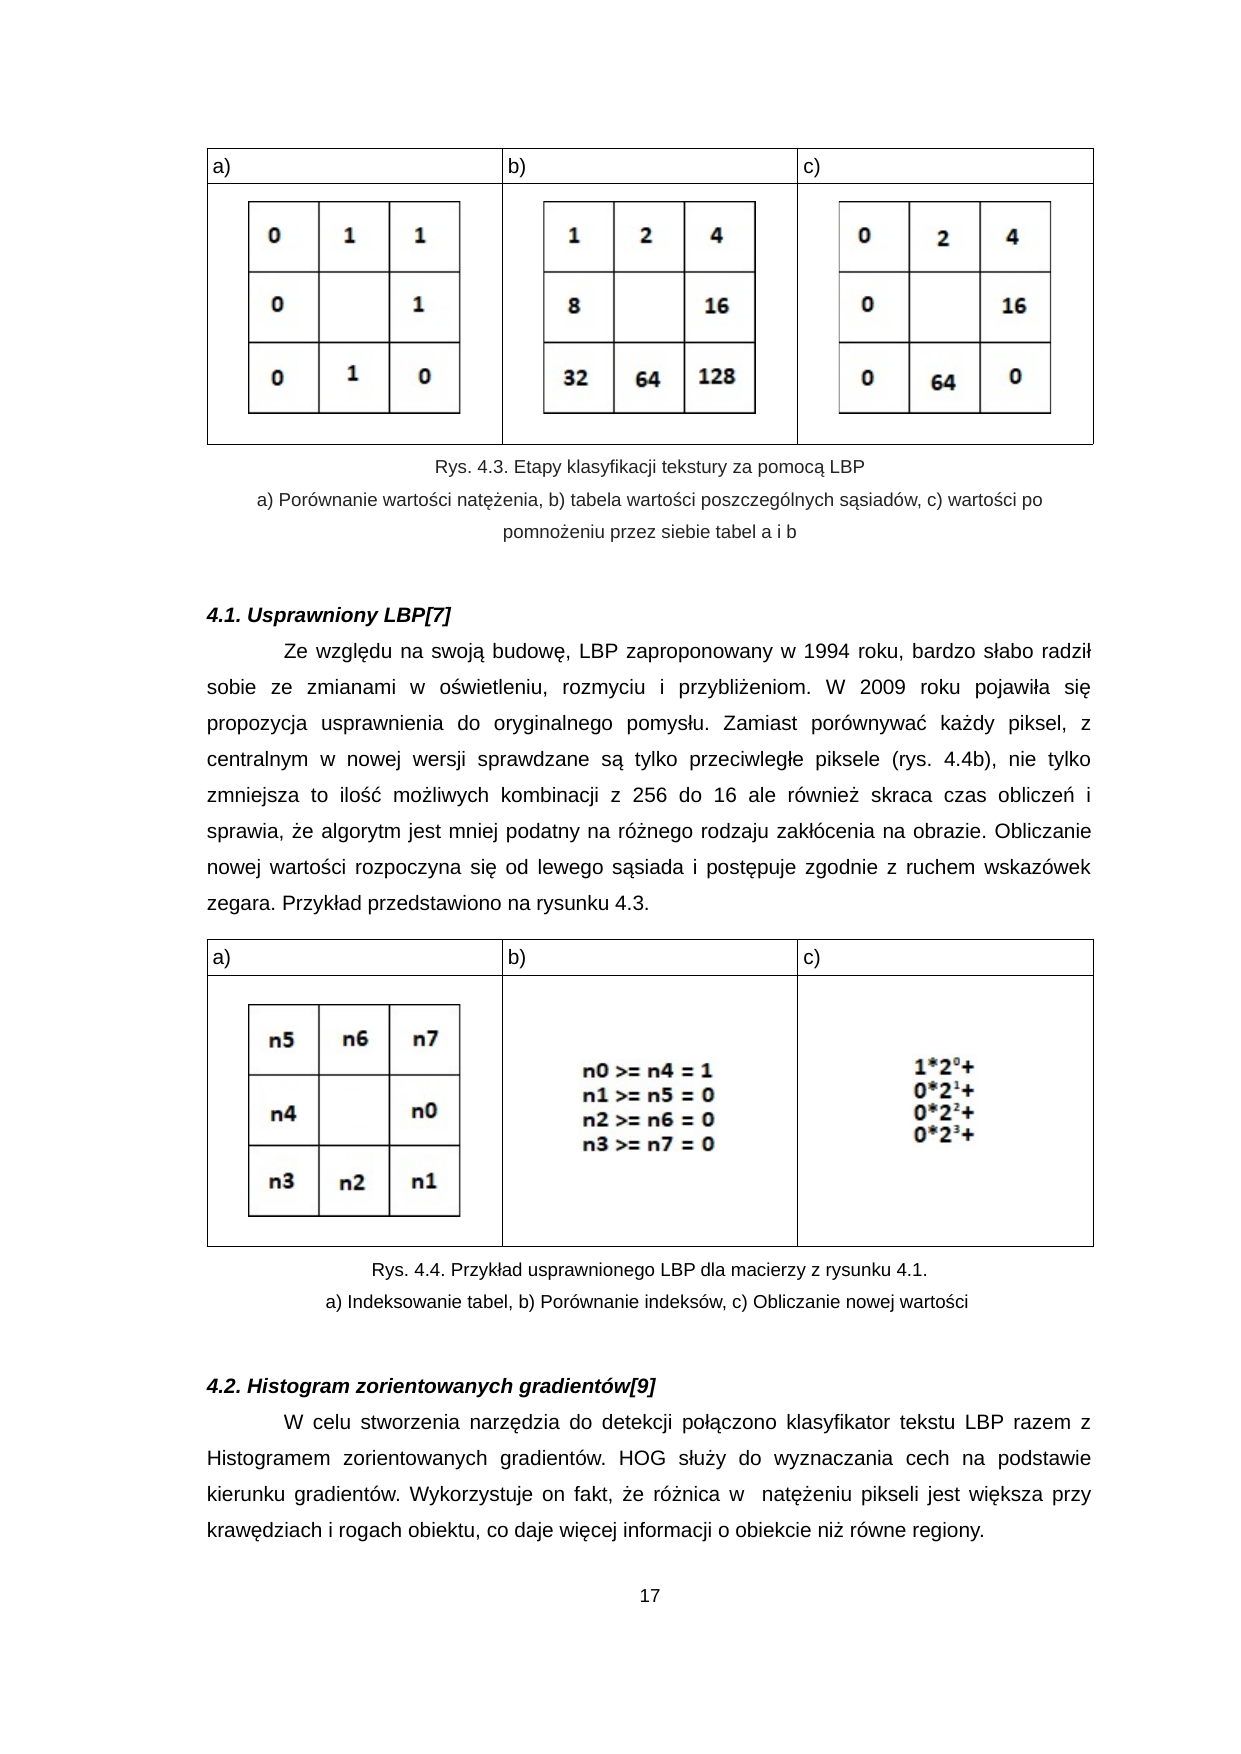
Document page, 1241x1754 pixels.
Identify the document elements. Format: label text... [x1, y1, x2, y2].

picture [248, 1004, 461, 1217]
picture [543, 201, 756, 414]
table_cell [503, 976, 797, 1246]
text Ze względu na swoją budowę, LBP zaproponowany w 1994 roku, bardzo słabo radził sobie ze zmianami w oświetleniu, rozmyciu i przybliżeniom. W 2009 roku pojawiła się propozycja usprawnienia do oryginalnego pomysłu. Zamiast porównywać każdy piksel, z centralnym w nowej wersji sprawdzane są tylko przeciwległe piksele (rys. 4.4b), nie tylko zmniejsza to ilość możliwych kombinacji z 256 do 16 ale również skraca czas obliczeń i sprawia, że algorytm jest mniej podatny na różnego rodzaju zakłócenia na obrazie. Obliczanie nowej wartości rozpoczyna się od lewego sąsiada i postępuje zgodnie z ruchem wskazówek zegara. Przykład przedstawiono na rysunku 4.3. [207, 639, 1093, 914]
picture [579, 1059, 720, 1157]
table_cell [208, 976, 502, 1246]
text Rys. 4.3. Etapy klasyfikacji tekstury za pomocą LBP a) Porównanie wartości natężenia, b) tabela wartości poszczególnych sąsiadów, c) wartości po pomnożeniu przez siebie tabel a i b [207, 456, 1093, 542]
table_cell [798, 1149, 1093, 1246]
table_cell [208, 184, 502, 444]
subtitle 4.1. Usprawniony LBP[7] [207, 603, 1093, 627]
subtitle 4.2. Histogram zorientowanych gradientów[9] [207, 1374, 1093, 1398]
table_header c) [798, 940, 1093, 974]
table_cell [798, 184, 1093, 444]
table_header c) [798, 149, 1093, 183]
picture [248, 201, 461, 414]
table_header a) [208, 149, 502, 183]
table_header b) [503, 940, 797, 974]
table_cell [798, 976, 1093, 1148]
picture [838, 201, 1052, 414]
table_header a) [208, 940, 502, 974]
picture [911, 1053, 979, 1149]
table_header b) [503, 149, 797, 183]
table_cell [503, 184, 797, 444]
text W celu stworzenia narzędzia do detekcji połączono klasyfikator tekstu LBP razem z Histogramem zorientowanych gradientów. HOG służy do wyznaczania cech na podstawie kierunku gradientów. Wykorzystuje on fakt, że różnica w natężeniu pikseli jest większa przy krawędziach i rogach obiektu, co daje więcej informacji o obiekcie niż równe regiony. [207, 1409, 1093, 1541]
text Rys. 4.4. Przykład usprawnionego LBP dla macierzy z rysunku 4.1. a) Indeksowanie tabel, b) Porównanie indeksów, c) Obliczanie nowej wartości [207, 1259, 1093, 1313]
